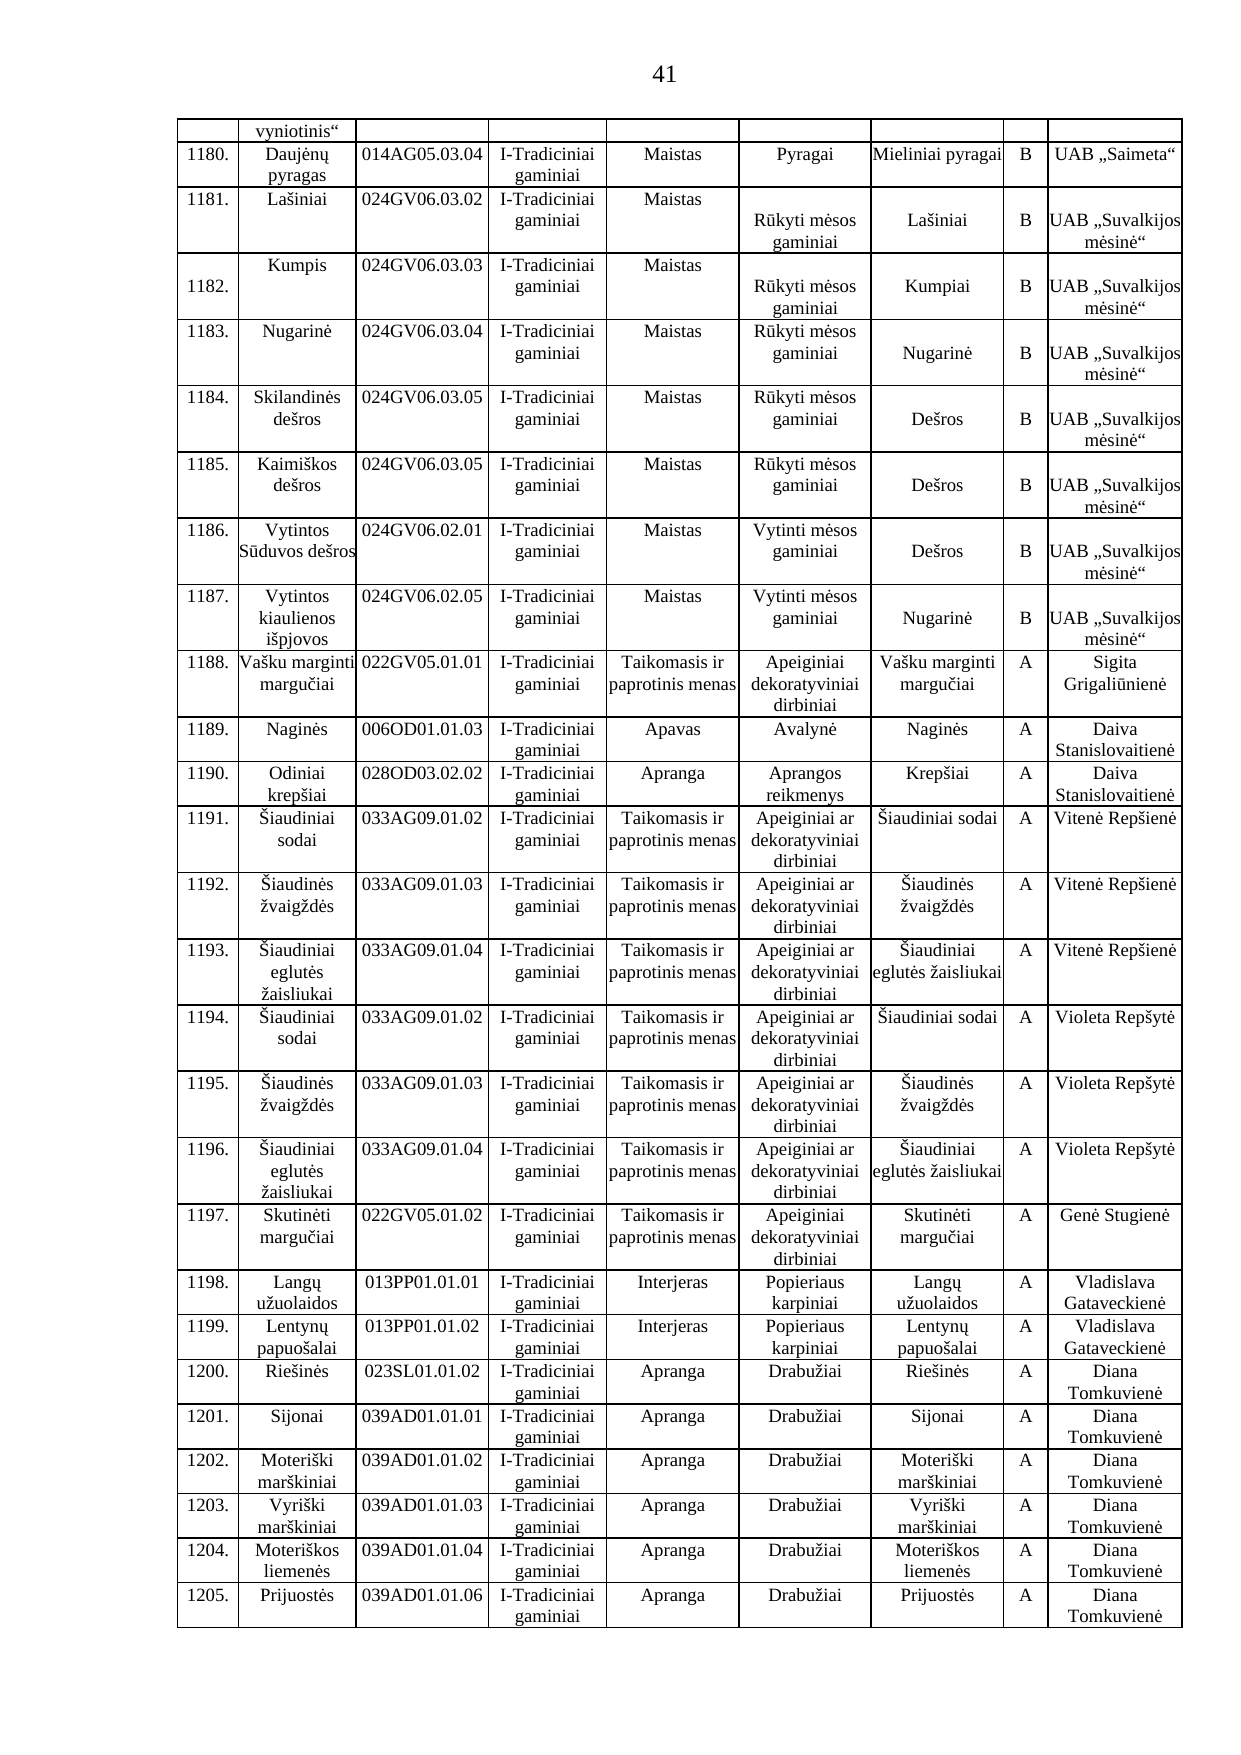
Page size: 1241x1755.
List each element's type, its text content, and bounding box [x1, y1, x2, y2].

table_cell Lašiniai [239, 188, 355, 252]
table_cell 1203. [178, 1494, 238, 1537]
table_cell 1192. [178, 873, 238, 938]
table_cell Riešinės [872, 1360, 1003, 1403]
table_cell Krepšiai [872, 762, 1003, 805]
table_cell A [1004, 807, 1047, 872]
table_cell I-Tradiciniai gaminiai [489, 1205, 606, 1269]
table_cell UAB „Suvalkijos mėsinė“ [1049, 254, 1181, 318]
table_cell Naginės [239, 718, 355, 761]
table_cell Taikomasis ir paprotinis menas [607, 807, 738, 872]
table_cell A [1004, 1494, 1047, 1537]
table_cell Vašku marginti margučiai [239, 651, 355, 716]
table_cell Lentynų papuošalai [872, 1315, 1003, 1358]
table_cell Maistas [607, 254, 738, 318]
table_cell Sijonai [239, 1405, 355, 1448]
table_cell 1190. [178, 762, 238, 805]
table_cell Rūkyti mėsos gaminiai [740, 254, 870, 318]
table_cell A [1004, 873, 1047, 938]
table_cell Maistas [607, 320, 738, 385]
table_cell Diana Tomkuvienė [1049, 1539, 1181, 1582]
table_cell Dešros [872, 386, 1003, 451]
table_cell Taikomasis ir paprotinis menas [607, 940, 738, 1004]
table_cell I-Tradiciniai gaminiai [489, 143, 606, 186]
table_cell Dešros [872, 453, 1003, 517]
table_cell Lentynų papuošalai [239, 1315, 355, 1358]
table_cell 033AG09.01.03 [357, 1072, 488, 1137]
table_cell A [1004, 1205, 1047, 1269]
table_cell I-Tradiciniai gaminiai [489, 1271, 606, 1314]
table_cell 1201. [178, 1405, 238, 1448]
table_cell I-Tradiciniai gaminiai [489, 188, 606, 252]
table_cell I-Tradiciniai gaminiai [489, 1006, 606, 1070]
table_cell 1187. [178, 585, 238, 650]
table_cell Violeta Repšytė [1049, 1006, 1181, 1070]
table_cell vyniotinis“ [239, 120, 355, 141]
table_cell I-Tradiciniai gaminiai [489, 718, 606, 761]
table_cell Vladislava Gataveckienė [1049, 1315, 1181, 1358]
table_cell Rūkyti mėsos gaminiai [740, 188, 870, 252]
table_cell I-Tradiciniai gaminiai [489, 762, 606, 805]
table_cell Maistas [607, 585, 738, 650]
table_cell B [1004, 519, 1047, 583]
table_cell 006OD01.01.03 [357, 718, 488, 761]
table_cell Prijuostės [872, 1583, 1003, 1627]
table_cell Kumpis [239, 254, 355, 318]
table_cell B [1004, 386, 1047, 451]
table_cell Apranga [607, 1539, 738, 1582]
table_cell 1183. [178, 320, 238, 385]
table_cell A [1004, 1360, 1047, 1403]
table_cell 1199. [178, 1315, 238, 1358]
table_cell Maistas [607, 453, 738, 517]
table_cell Vytintos kiaulienos išpjovos [239, 585, 355, 650]
table_cell Šiaudiniai sodai [239, 807, 355, 872]
table_cell 1182. [178, 254, 238, 318]
table_cell Apranga [607, 1450, 738, 1492]
table_cell 1204. [178, 1539, 238, 1582]
table_cell I-Tradiciniai gaminiai [489, 1405, 606, 1448]
table_cell 1197. [178, 1205, 238, 1269]
table_cell 024GV06.02.05 [357, 585, 488, 650]
table_cell Aprangos reikmenys [740, 762, 870, 805]
table_cell Lašiniai [872, 188, 1003, 252]
table_cell Apranga [607, 1405, 738, 1448]
table_cell Diana Tomkuvienė [1049, 1405, 1181, 1448]
table_cell I-Tradiciniai gaminiai [489, 453, 606, 517]
table_cell Apranga [607, 1583, 738, 1627]
table_cell Diana Tomkuvienė [1049, 1360, 1181, 1403]
table_cell Sigita Grigaliūnienė [1049, 651, 1181, 716]
table_cell I-Tradiciniai gaminiai [489, 1072, 606, 1137]
table_cell Apeiginiai ar dekoratyviniai dirbiniai [740, 940, 870, 1004]
table_cell Apeiginiai ar dekoratyviniai dirbiniai [740, 1006, 870, 1070]
table_cell Apeiginiai ar dekoratyviniai dirbiniai [740, 873, 870, 938]
table_cell [740, 120, 870, 141]
table_cell Drabužiai [740, 1494, 870, 1537]
table_cell B [1004, 188, 1047, 252]
table_cell Rūkyti mėsos gaminiai [740, 320, 870, 385]
table_cell 024GV06.02.01 [357, 519, 488, 583]
table_cell Šiaudiniai sodai [239, 1006, 355, 1070]
table_cell 039AD01.01.01 [357, 1405, 488, 1448]
table_cell Taikomasis ir paprotinis menas [607, 1205, 738, 1269]
table_cell Daiva Stanislovaitienė [1049, 718, 1181, 761]
table_cell 033AG09.01.04 [357, 940, 488, 1004]
table_cell Odiniai krepšiai [239, 762, 355, 805]
table_cell Vytintos Sūduvos dešros [239, 519, 355, 583]
table_cell UAB „Suvalkijos mėsinė“ [1049, 188, 1181, 252]
table_cell Maistas [607, 143, 738, 186]
table_cell Pyragai [740, 143, 870, 186]
table_cell Vyriški marškiniai [239, 1494, 355, 1537]
table_cell Drabužiai [740, 1450, 870, 1492]
table_cell Vitenė Repšienė [1049, 873, 1181, 938]
table_cell I-Tradiciniai gaminiai [489, 1450, 606, 1492]
table_cell Popieriaus karpiniai [740, 1315, 870, 1358]
table_cell Moteriški marškiniai [239, 1450, 355, 1492]
table_cell A [1004, 1539, 1047, 1582]
table_cell 024GV06.03.05 [357, 453, 488, 517]
table_cell 1196. [178, 1138, 238, 1203]
table_cell Vytinti mėsos gaminiai [740, 585, 870, 650]
table_cell 033AG09.01.03 [357, 873, 488, 938]
table_cell B [1004, 585, 1047, 650]
table_cell I-Tradiciniai gaminiai [489, 386, 606, 451]
table_cell Maistas [607, 386, 738, 451]
table_cell Daujėnų pyragas [239, 143, 355, 186]
table_cell B [1004, 254, 1047, 318]
table_cell Rūkyti mėsos gaminiai [740, 386, 870, 451]
table_cell Moteriškos liemenės [239, 1539, 355, 1582]
table_cell Violeta Repšytė [1049, 1072, 1181, 1137]
table_cell Skutinėti margučiai [872, 1205, 1003, 1269]
table_cell Langų užuolaidos [872, 1271, 1003, 1314]
table_cell Šiaudinės žvaigždės [872, 1072, 1003, 1137]
table_cell Vitenė Repšienė [1049, 940, 1181, 1004]
table_cell A [1004, 762, 1047, 805]
table_cell [607, 120, 738, 141]
table_cell A [1004, 1006, 1047, 1070]
table_cell Langų užuolaidos [239, 1271, 355, 1314]
table_cell Popieriaus karpiniai [740, 1271, 870, 1314]
table_cell A [1004, 1405, 1047, 1448]
table_cell Šiaudinės žvaigždės [872, 873, 1003, 938]
table_cell 1194. [178, 1006, 238, 1070]
table_cell 022GV05.01.01 [357, 651, 488, 716]
table_cell [489, 120, 606, 141]
table_cell Apeiginiai dekoratyviniai dirbiniai [740, 1205, 870, 1269]
table_cell Drabužiai [740, 1583, 870, 1627]
table_cell Taikomasis ir paprotinis menas [607, 651, 738, 716]
table_cell Apranga [607, 1360, 738, 1403]
table_cell I-Tradiciniai gaminiai [489, 519, 606, 583]
table_cell B [1004, 320, 1047, 385]
table_cell Avalynė [740, 718, 870, 761]
table_cell 013PP01.01.02 [357, 1315, 488, 1358]
table_cell Vytinti mėsos gaminiai [740, 519, 870, 583]
table_cell 024GV06.03.02 [357, 188, 488, 252]
table_cell 1189. [178, 718, 238, 761]
table_cell Apeiginiai dekoratyviniai dirbiniai [740, 651, 870, 716]
table_cell Maistas [607, 188, 738, 252]
table_cell I-Tradiciniai gaminiai [489, 651, 606, 716]
table_cell Apeiginiai ar dekoratyviniai dirbiniai [740, 807, 870, 872]
table_cell 1188. [178, 651, 238, 716]
table_cell 1191. [178, 807, 238, 872]
table_cell Vitenė Repšienė [1049, 807, 1181, 872]
table_cell Moteriškos liemenės [872, 1539, 1003, 1582]
table_cell Prijuostės [239, 1583, 355, 1627]
table_cell [357, 120, 488, 141]
table_cell Vyriški marškiniai [872, 1494, 1003, 1537]
table_cell 1186. [178, 519, 238, 583]
table_cell I-Tradiciniai gaminiai [489, 1315, 606, 1358]
table_cell 039AD01.01.06 [357, 1583, 488, 1627]
table_cell Kumpiai [872, 254, 1003, 318]
table_cell Violeta Repšytė [1049, 1138, 1181, 1203]
table_cell 1202. [178, 1450, 238, 1492]
table_cell Kaimiškos dešros [239, 453, 355, 517]
table_cell 033AG09.01.02 [357, 807, 488, 872]
table_cell Taikomasis ir paprotinis menas [607, 1072, 738, 1137]
table_cell A [1004, 940, 1047, 1004]
table_cell Sijonai [872, 1405, 1003, 1448]
table_cell 1180. [178, 143, 238, 186]
table_cell I-Tradiciniai gaminiai [489, 585, 606, 650]
table_cell Rūkyti mėsos gaminiai [740, 453, 870, 517]
table_cell Dešros [872, 519, 1003, 583]
table_cell Diana Tomkuvienė [1049, 1583, 1181, 1627]
table_cell 024GV06.03.04 [357, 320, 488, 385]
table_cell 1185. [178, 453, 238, 517]
table_cell 033AG09.01.04 [357, 1138, 488, 1203]
table_cell I-Tradiciniai gaminiai [489, 873, 606, 938]
table_cell Naginės [872, 718, 1003, 761]
table_cell Drabužiai [740, 1360, 870, 1403]
table_cell Vladislava Gataveckienė [1049, 1271, 1181, 1314]
table_cell UAB „Suvalkijos mėsinė“ [1049, 386, 1181, 451]
table_cell I-Tradiciniai gaminiai [489, 807, 606, 872]
table_cell Šiaudiniai eglutės žaisliukai [872, 1138, 1003, 1203]
table_cell Diana Tomkuvienė [1049, 1494, 1181, 1537]
table_cell 039AD01.01.04 [357, 1539, 488, 1582]
table_cell Apeiginiai ar dekoratyviniai dirbiniai [740, 1072, 870, 1137]
table_cell [1049, 120, 1181, 141]
table_cell A [1004, 1450, 1047, 1492]
table_cell Apranga [607, 762, 738, 805]
table_cell Genė Stugienė [1049, 1205, 1181, 1269]
table_cell 023SL01.01.02 [357, 1360, 488, 1403]
table_cell 1200. [178, 1360, 238, 1403]
table_cell Apeiginiai ar dekoratyviniai dirbiniai [740, 1138, 870, 1203]
table_cell A [1004, 1583, 1047, 1627]
table_cell 039AD01.01.03 [357, 1494, 488, 1537]
table_cell Drabužiai [740, 1405, 870, 1448]
table_cell Šiaudiniai eglutės žaisliukai [872, 940, 1003, 1004]
table_cell UAB „Suvalkijos mėsinė“ [1049, 453, 1181, 517]
table_cell A [1004, 1072, 1047, 1137]
table_cell 1205. [178, 1583, 238, 1627]
table_cell 039AD01.01.02 [357, 1450, 488, 1492]
table_cell Maistas [607, 519, 738, 583]
table_cell A [1004, 1315, 1047, 1358]
table_cell I-Tradiciniai gaminiai [489, 254, 606, 318]
table_cell I-Tradiciniai gaminiai [489, 1583, 606, 1627]
table_cell Šiaudiniai eglutės žaisliukai [239, 940, 355, 1004]
table_cell I-Tradiciniai gaminiai [489, 1360, 606, 1403]
table_cell Šiaudinės žvaigždės [239, 1072, 355, 1137]
table_cell Apranga [607, 1494, 738, 1537]
table_cell UAB „Suvalkijos mėsinė“ [1049, 585, 1181, 650]
table_cell Mieliniai pyragai [872, 143, 1003, 186]
table_cell Diana Tomkuvienė [1049, 1450, 1181, 1492]
table_cell Taikomasis ir paprotinis menas [607, 1006, 738, 1070]
table_cell [872, 120, 1003, 141]
table_cell Šiaudiniai sodai [872, 807, 1003, 872]
table_cell 033AG09.01.02 [357, 1006, 488, 1070]
table_cell Skutinėti margučiai [239, 1205, 355, 1269]
table_cell Nugarinė [239, 320, 355, 385]
table_cell I-Tradiciniai gaminiai [489, 1138, 606, 1203]
table_cell Šiaudinės žvaigždės [239, 873, 355, 938]
table_cell Šiaudiniai sodai [872, 1006, 1003, 1070]
table_cell Interjeras [607, 1271, 738, 1314]
table_cell 022GV05.01.02 [357, 1205, 488, 1269]
table_cell 1184. [178, 386, 238, 451]
table_cell Taikomasis ir paprotinis menas [607, 873, 738, 938]
table_cell B [1004, 453, 1047, 517]
table_cell [178, 120, 238, 141]
table_cell Daiva Stanislovaitienė [1049, 762, 1181, 805]
table_cell I-Tradiciniai gaminiai [489, 1539, 606, 1582]
table_cell I-Tradiciniai gaminiai [489, 940, 606, 1004]
table_cell B [1004, 143, 1047, 186]
table_cell UAB „Saimeta“ [1049, 143, 1181, 186]
table_cell 024GV06.03.05 [357, 386, 488, 451]
table_cell UAB „Suvalkijos mėsinė“ [1049, 519, 1181, 583]
table_cell 028OD03.02.02 [357, 762, 488, 805]
table_cell Apavas [607, 718, 738, 761]
table_cell [1004, 120, 1047, 141]
table_cell Moteriški marškiniai [872, 1450, 1003, 1492]
table_cell 024GV06.03.03 [357, 254, 488, 318]
table_cell 1198. [178, 1271, 238, 1314]
table_cell A [1004, 718, 1047, 761]
table_cell Interjeras [607, 1315, 738, 1358]
table_cell 1181. [178, 188, 238, 252]
table_cell I-Tradiciniai gaminiai [489, 320, 606, 385]
table_cell A [1004, 651, 1047, 716]
table_cell Taikomasis ir paprotinis menas [607, 1138, 738, 1203]
table_cell Šiaudiniai eglutės žaisliukai [239, 1138, 355, 1203]
table_cell Skilandinės dešros [239, 386, 355, 451]
table_cell Nugarinė [872, 320, 1003, 385]
table_cell A [1004, 1138, 1047, 1203]
table_cell UAB „Suvalkijos mėsinė“ [1049, 320, 1181, 385]
table_cell Vašku marginti margučiai [872, 651, 1003, 716]
table_cell 013PP01.01.01 [357, 1271, 488, 1314]
table_cell 1195. [178, 1072, 238, 1137]
table_cell Drabužiai [740, 1539, 870, 1582]
table_cell 014AG05.03.04 [357, 143, 488, 186]
table_cell A [1004, 1271, 1047, 1314]
table_cell Riešinės [239, 1360, 355, 1403]
table_cell 1193. [178, 940, 238, 1004]
table_cell I-Tradiciniai gaminiai [489, 1494, 606, 1537]
table_cell Nugarinė [872, 585, 1003, 650]
